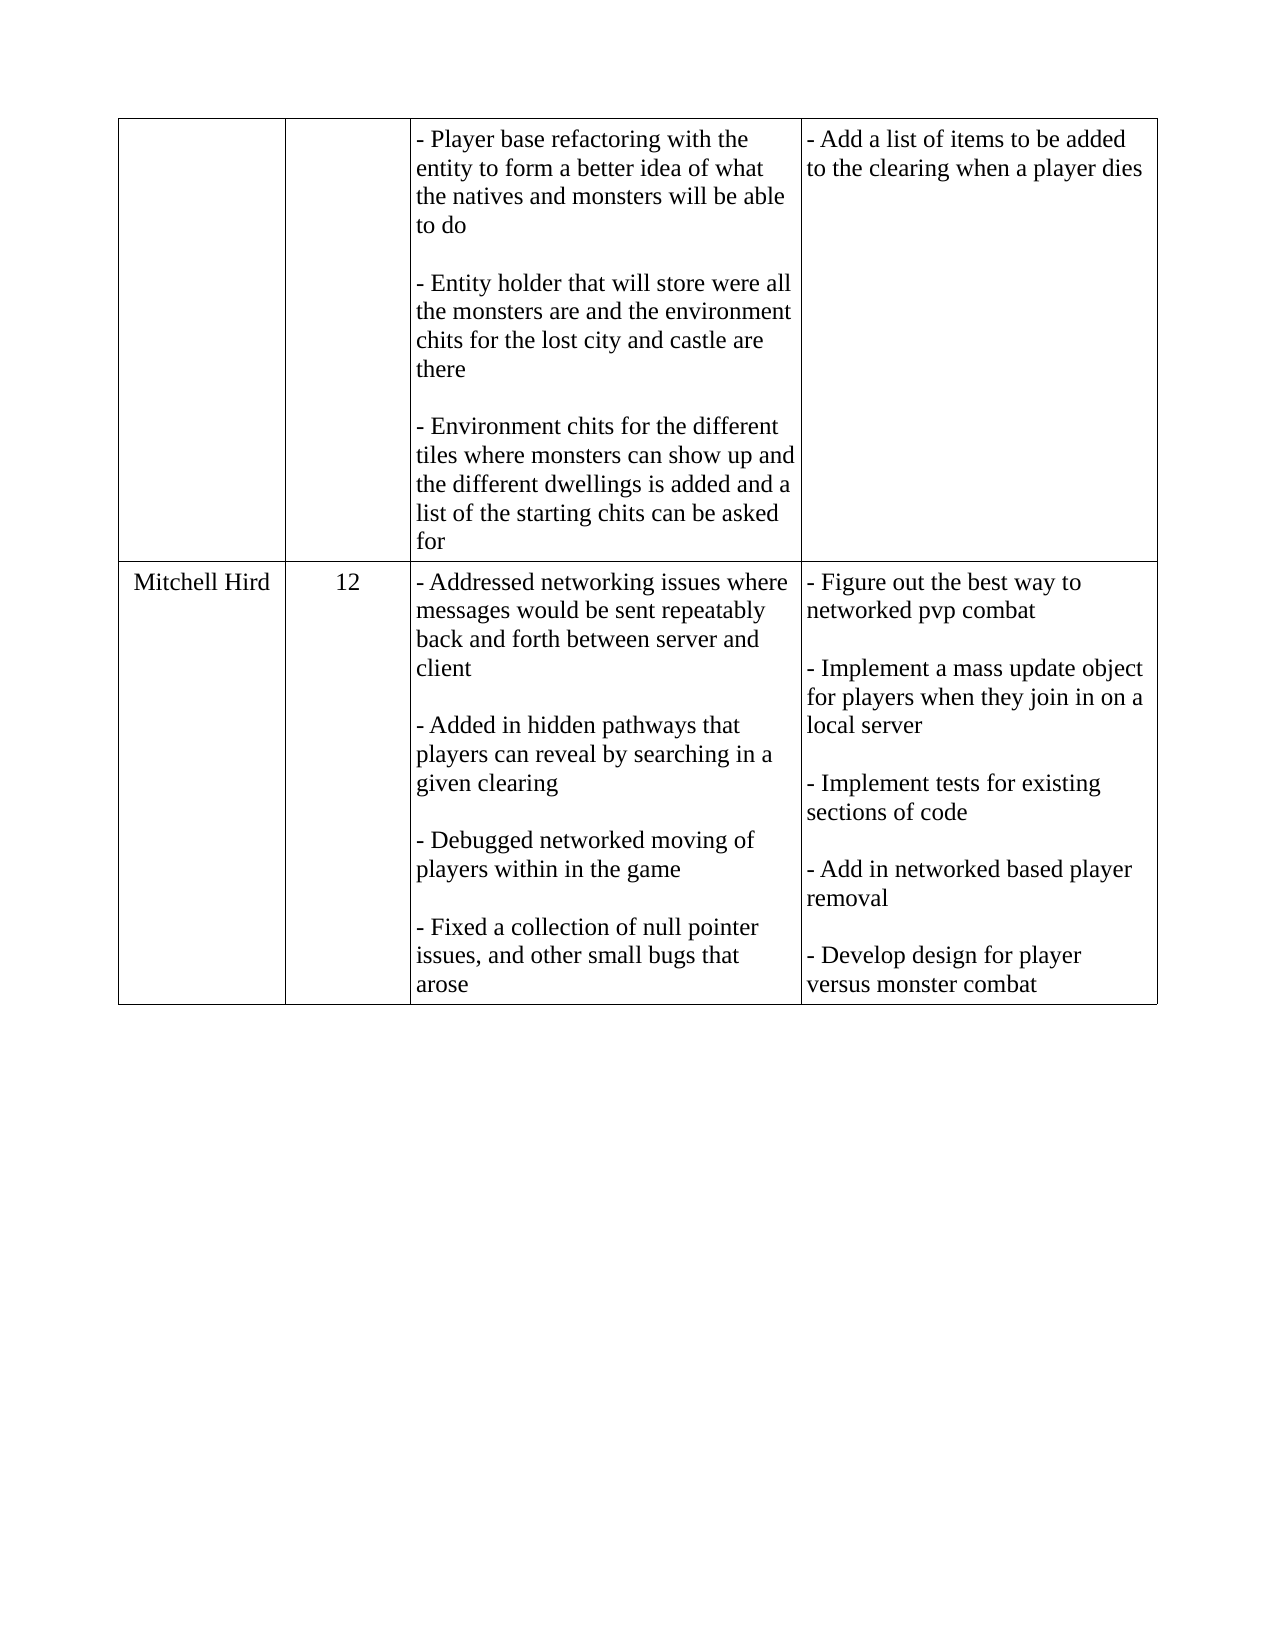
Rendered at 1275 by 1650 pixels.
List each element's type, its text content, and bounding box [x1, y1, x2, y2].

table_cell 12 [286, 562, 410, 1004]
table_cell Mitchell Hird [119, 562, 285, 1004]
table_cell - Figure out the best way to networked pvp combat - Implement a mass update object for players when they join in on a local server - Implement tests for existing sections of code - Add in networked based player removal - Develop design for player versus monster combat [802, 562, 1157, 1004]
table_cell - Addressed networking issues where messages would be sent repeatably back and forth between server and client - Added in hidden pathways that players can reveal by searching in a given clearing - Debugged networked moving of players within in the game - Fixed a collection of null pointer issues, and other small bugs that arose [411, 562, 801, 1004]
table_cell [286, 119, 410, 561]
table_cell - Add a list of items to be added to the clearing when a player dies [802, 119, 1157, 561]
table_cell [119, 119, 285, 561]
table_cell - Player base refactoring with the entity to form a better idea of what the natives and monsters will be able to do - Entity holder that will store were all the monsters are and the environment chits for the lost city and castle are there - Environment chits for the different tiles where monsters can show up and the different dwellings is added and a list of the starting chits can be asked for [411, 119, 801, 561]
